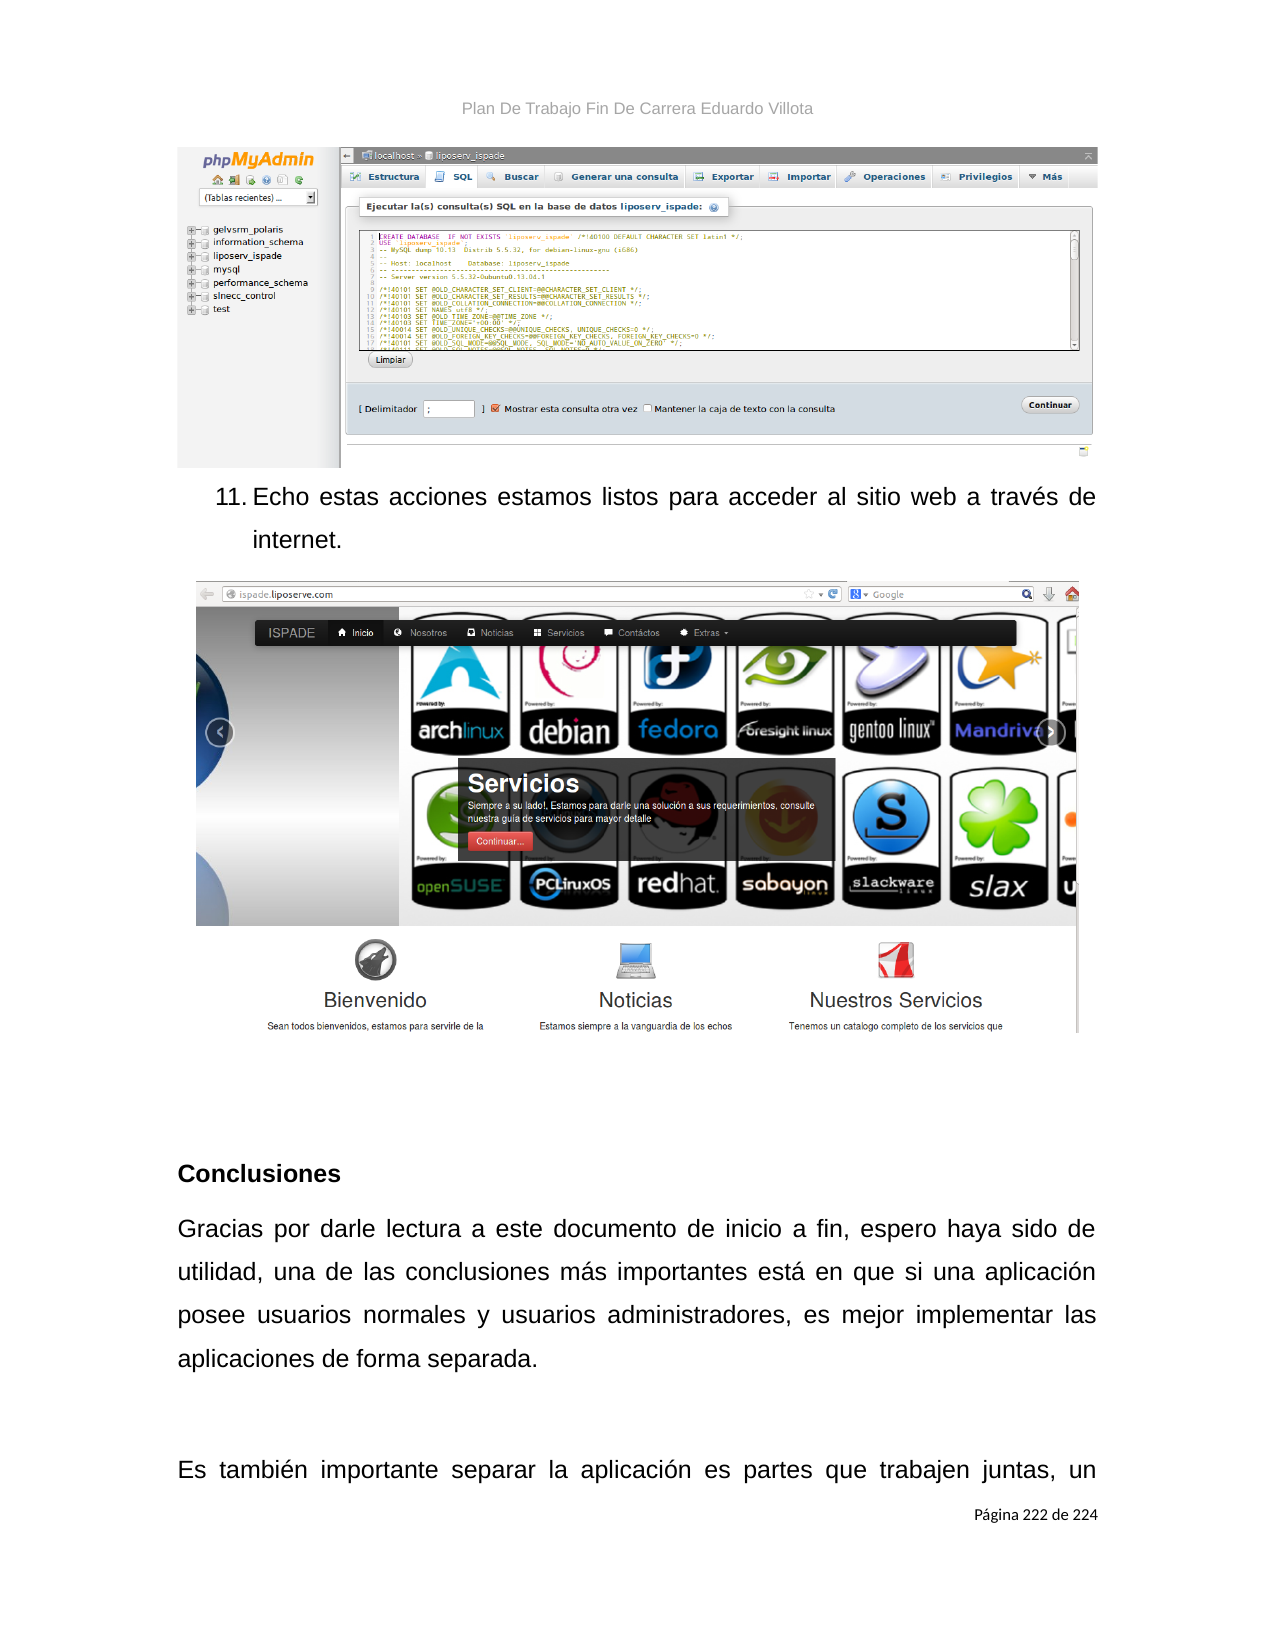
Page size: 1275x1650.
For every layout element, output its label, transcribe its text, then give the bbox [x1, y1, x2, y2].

text Gracias por darle lectura a este documento de inicio a fin, espero haya sido de utilidad, una de las conclusiones más importantes está en que si una aplicación posee usuarios normales y usuarios administradores, es mejor implementar las aplicaciones de forma separada. [177, 1214, 1098, 1372]
picture [177, 147, 1098, 468]
picture [196, 581, 1079, 1033]
list Echo estas acciones estamos listos para acceder al sitio web a través de internet. [215, 468, 1098, 554]
text Conclusiones [177, 1158, 1098, 1187]
text Es también importante separar la aplicación es partes que trabajen juntas, un [177, 1455, 1098, 1483]
